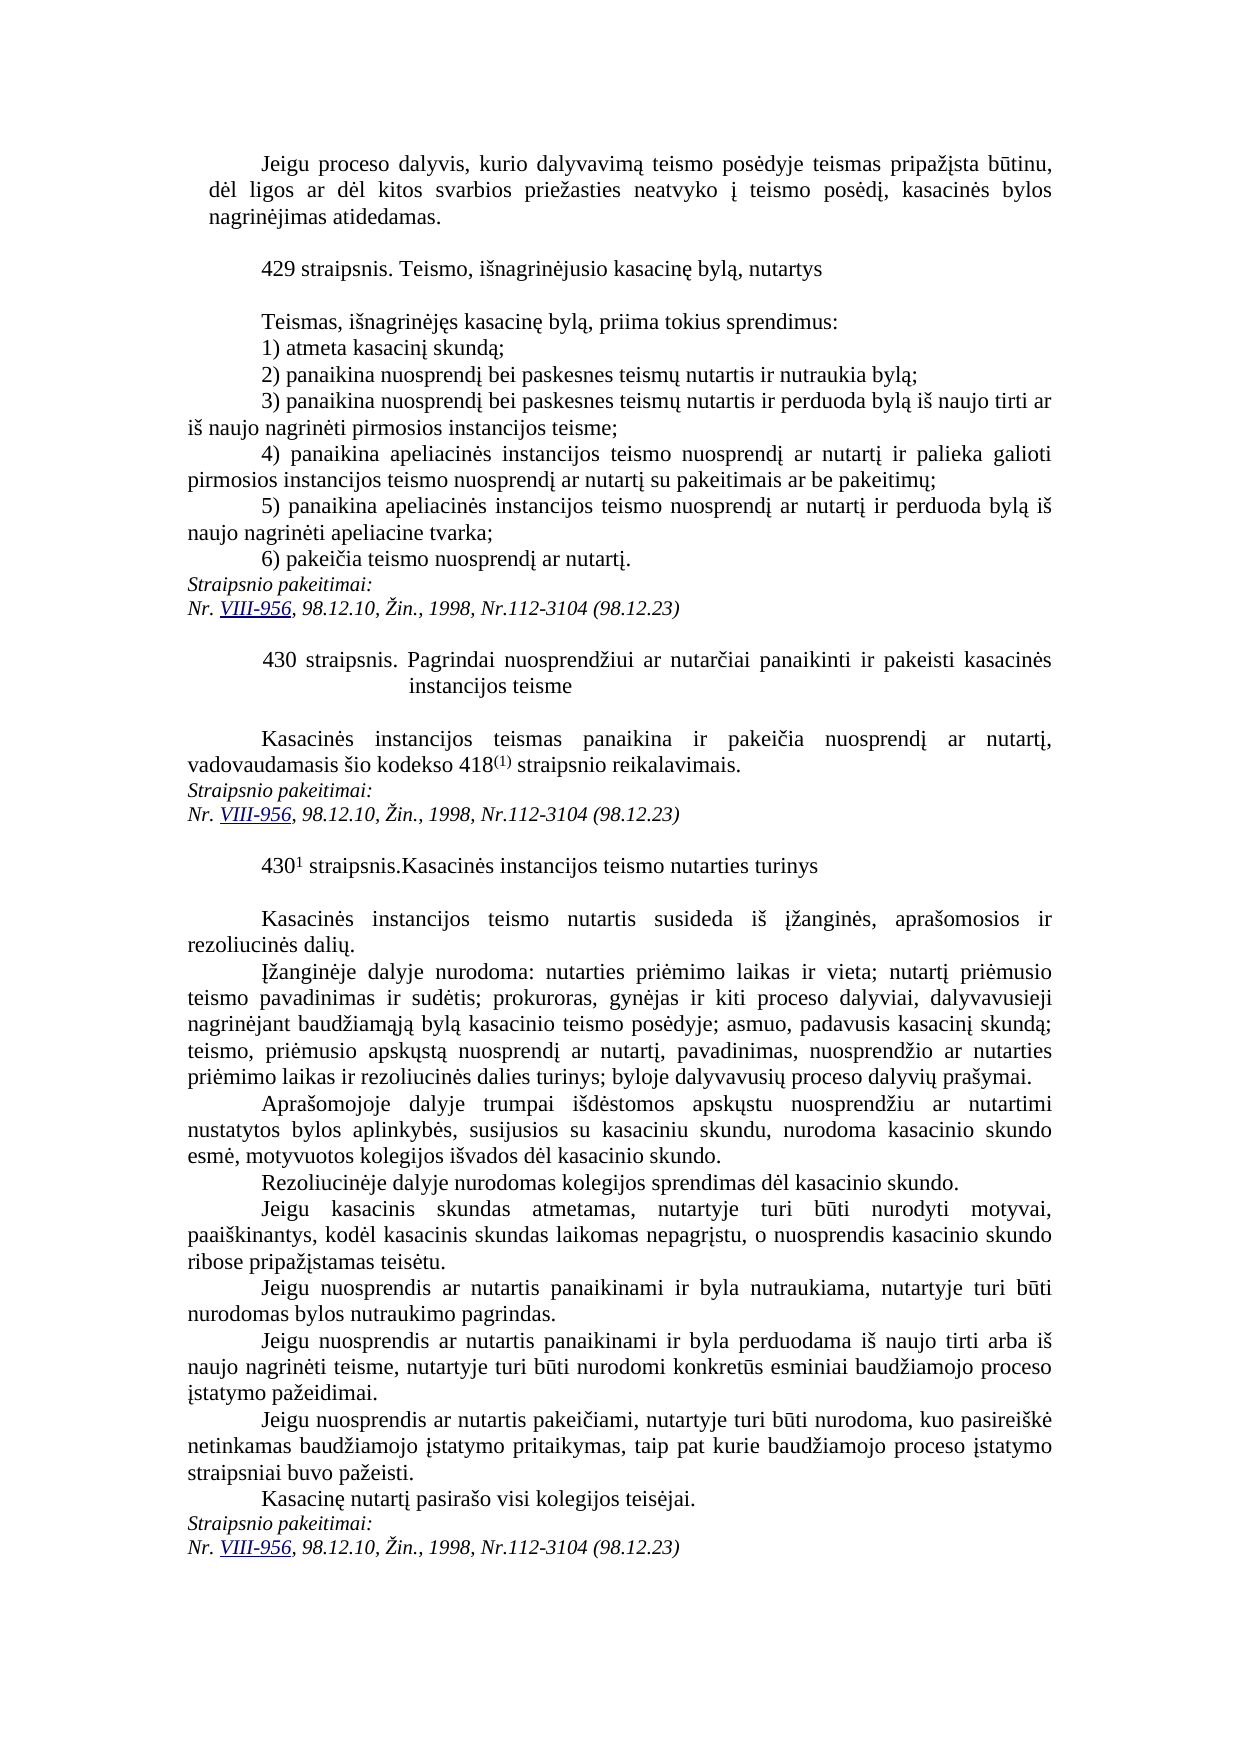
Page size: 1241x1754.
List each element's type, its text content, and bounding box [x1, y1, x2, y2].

text Kasacinės instancijos teismas panaikina ir pakeičia nuosprendį ar nutartį, vadovaudamasis šio kodekso 418(1) straipsnio reikalavimais. [187, 725, 1053, 778]
text Įžanginėje dalyje nurodoma: nutarties priėmimo laikas ir vieta; nutartį priėmusio teismo pavadinimas ir sudėtis; prokuroras, gynėjas ir kiti proceso dalyviai, dalyvavusieji nagrinėjant baudžiamąją bylą kasacinio teismo posėdyje; asmuo, padavusis kasacinį skundą; teismo, priėmusio apskųstą nuosprendį ar nutartį, pavadinimas, nuosprendžio ar nutarties priėmimo laikas ir rezoliucinės dalies turinys; byloje dalyvavusių proceso dalyvių prašymai. [187, 958, 1053, 1089]
text Kasacinę nutartį pasirašo visi kolegijos teisėjai. [187, 1485, 1053, 1511]
text 4301 straipsnis.Kasacinės instancijos teismo nutarties turinys [187, 852, 1053, 879]
text Aprašomojoje dalyje trumpai išdėstomos apskųstu nuosprendžiu ar nutartimi nustatytos bylos aplinkybės, susijusios su kasaciniu skundu, nurodoma kasacinio skundo esmė, motyvuotos kolegijos išvados dėl kasacinio skundo. [187, 1089, 1053, 1169]
text Nr. VIII-956, 98.12.10, Žin., 1998, Nr.112-3104 (98.12.23) [187, 802, 1053, 826]
text 5) panaikina apeliacinės instancijos teismo nuosprendį ar nutartį ir perduoda bylą iš naujo nagrinėti apeliacine tvarka; [187, 493, 1053, 545]
text Straipsnio pakeitimai: [187, 778, 1053, 802]
text Kasacinės instancijos teismo nutartis susideda iš įžanginės, aprašomosios ir rezoliucinės dalių. [187, 905, 1053, 958]
text Teismas, išnagrinėjęs kasacinę bylą, priima tokius sprendimus: [187, 308, 1053, 334]
text 6) pakeičia teismo nuosprendį ar nutartį. [187, 545, 1053, 572]
text 3) panaikina nuosprendį bei paskesnes teismų nutartis ir perduoda bylą iš naujo tirti ar iš naujo nagrinėti pirmosios instancijos teisme; [187, 387, 1053, 440]
text Nr. VIII-956, 98.12.10, Žin., 1998, Nr.112-3104 (98.12.23) [187, 596, 1053, 620]
text Straipsnio pakeitimai: [187, 1511, 1053, 1535]
text Jeigu nuosprendis ar nutartis panaikinami ir byla nutraukiama, nutartyje turi būti nurodomas bylos nutraukimo pagrindas. [187, 1274, 1053, 1327]
text 430 straipsnis. Pagrindai nuosprendžiui ar nutarčiai panaikinti ir pakeisti kasacinės instancijos teisme [262, 646, 1053, 699]
text 429 straipsnis. Teismo, išnagrinėjusio kasacinę bylą, nutartys [187, 255, 1053, 282]
text Jeigu kasacinis skundas atmetamas, nutartyje turi būti nurodyti motyvai, paaiškinantys, kodėl kasacinis skundas laikomas nepagrįstu, o nuosprendis kasacinio skundo ribose pripažįstamas teisėtu. [187, 1195, 1053, 1274]
text Jeigu nuosprendis ar nutartis panaikinami ir byla perduodama iš naujo tirti arba iš naujo nagrinėti teisme, nutartyje turi būti nurodomi konkretūs esminiai baudžiamojo proceso įstatymo pažeidimai. [187, 1327, 1053, 1406]
text Jeigu nuosprendis ar nutartis pakeičiami, nutartyje turi būti nurodoma, kuo pasireiškė netinkamas baudžiamojo įstatymo pritaikymas, taip pat kurie baudžiamojo proceso įstatymo straipsniai buvo pažeisti. [187, 1406, 1053, 1485]
text Jeigu proceso dalyvis, kurio dalyvavimą teismo posėdyje teismas pripažįsta būtinu, dėl ligos ar dėl kitos svarbios priežasties neatvyko į teismo posėdį, kasacinės bylos nagrinėjimas atidedamas. [209, 150, 1053, 229]
text Nr. VIII-956, 98.12.10, Žin., 1998, Nr.112-3104 (98.12.23) [187, 1535, 1053, 1559]
text 4) panaikina apeliacinės instancijos teismo nuosprendį ar nutartį ir palieka galioti pirmosios instancijos teismo nuosprendį ar nutartį su pakeitimais ar be pakeitimų; [187, 440, 1053, 493]
text Straipsnio pakeitimai: [187, 572, 1053, 596]
text 1) atmeta kasacinį skundą; [187, 334, 1053, 361]
text 2) panaikina nuosprendį bei paskesnes teismų nutartis ir nutraukia bylą; [187, 361, 1053, 387]
text Rezoliucinėje dalyje nurodomas kolegijos sprendimas dėl kasacinio skundo. [187, 1169, 1053, 1195]
